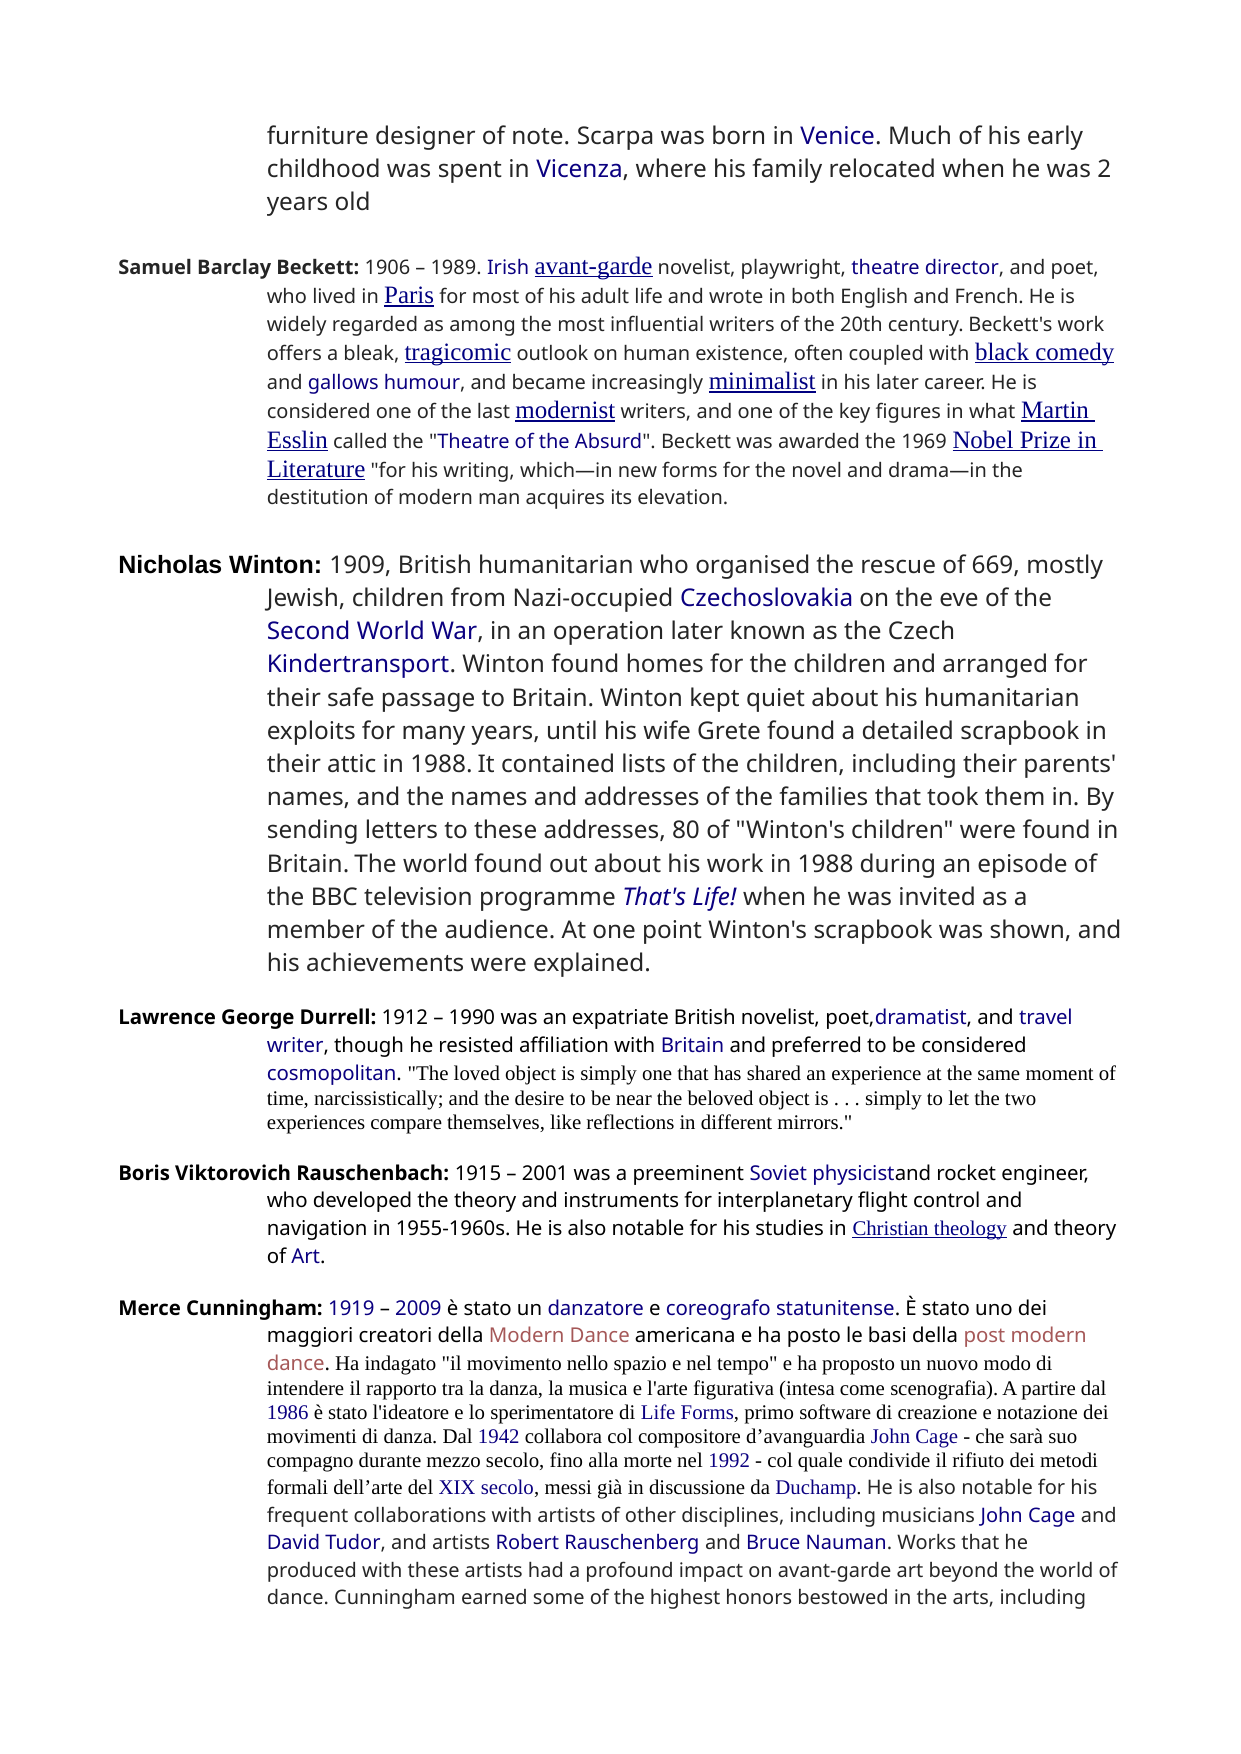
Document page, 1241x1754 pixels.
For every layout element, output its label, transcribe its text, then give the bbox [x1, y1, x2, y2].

text Nicholas Winton: 1909, British humanitarian who organised the rescue of 669, mostly Jewish, children from Nazi-occupied Czechoslovakia on the eve of the Second World War, in an operation later known as the Czech Kindertransport. Winton found homes for the children and arranged for their safe passage to Britain. Winton kept quiet about his humanitarian exploits for many years, until his wife Grete found a detailed scrapbook in their attic in 1988. It contained lists of the children, including their parents' names, and the names and addresses of the families that took them in. By sending letters to these addresses, 80 of "Winton's children" were found in Britain. The world found out about his work in 1988 during an episode of the BBC television programme That's Life! when he was invited as a member of the audience. At one point Winton's scrapbook was shown, and his achievements were explained. [118, 547, 1122, 979]
text Lawrence George Durrell: 1912 – 1990 was an expatriate British novelist, poet,dramatist, and travel writer, though he resisted affiliation with Britain and preferred to be considered cosmopolitan. "The loved object is simply one that has shared an experience at the same moment of time, narcissistically; and the desire to be near the beloved object is . . . simply to let the two experiences compare themselves, like reflections in different mirrors." [118, 1003, 1122, 1134]
text Samuel Barclay Beckett: 1906 – 1989. Irish avant-garde novelist, playwright, theatre director, and poet, who lived in Paris for most of his adult life and wrote in both English and French. He is widely regarded as among the most influential writers of the 20th century. Beckett's work offers a bleak, tragicomic outlook on human existence, often coupled with black comedy and gallows humour, and became increasingly minimalist in his later career. He is considered one of the last modernist writers, and one of the key figures in what Martin Esslin called the "Theatre of the Absurd". Beckett was awarded the 1969 Nobel Prize in Literature "for his writing, which—in new forms for the novel and drama—in the destitution of modern man acquires its elevation. [118, 251, 1122, 511]
text Boris Viktorovich Rauschenbach: 1915 – 2001 was a preeminent Soviet physicistand rocket engineer, who developed the theory and instruments for interplanetary flight control and navigation in 1955-1960s. He is also notable for his studies in Christian theology and theory of Art. [118, 1158, 1122, 1269]
text Merce Cunningham: 1919 – 2009 è stato un danzatore e coreografo statunitense. È stato uno dei maggiori creatori della Modern Dance americana e ha posto le basi della post modern dance. Ha indagato "il movimento nello spazio e nel tempo" e ha proposto un nuovo modo di intendere il rapporto tra la danza, la musica e l'arte figurativa (intesa come scenografia). A partire dal 1986 è stato l'ideatore e lo sperimentatore di Life Forms, primo software di creazione e notazione dei movimenti di danza. Dal 1942 collabora col compositore d’avanguardia John Cage - che sarà suo compagno durante mezzo secolo, fino alla morte nel 1992 - col quale condivide il rifiuto dei metodi formali dell’arte del XIX secolo, messi già in discussione da Duchamp. He is also notable for his frequent collaborations with artists of other disciplines, including musicians John Cage and David Tudor, and artists Robert Rauschenberg and Bruce Nauman. Works that he produced with these artists had a profound impact on avant-garde art beyond the world of dance. Cunningham earned some of the highest honors bestowed in the arts, including [118, 1293, 1122, 1610]
text furniture designer of note. Scarpa was born in Venice. Much of his early childhood was spent in Vicenza, where his family relocated when he was 2 years old [118, 118, 1122, 218]
